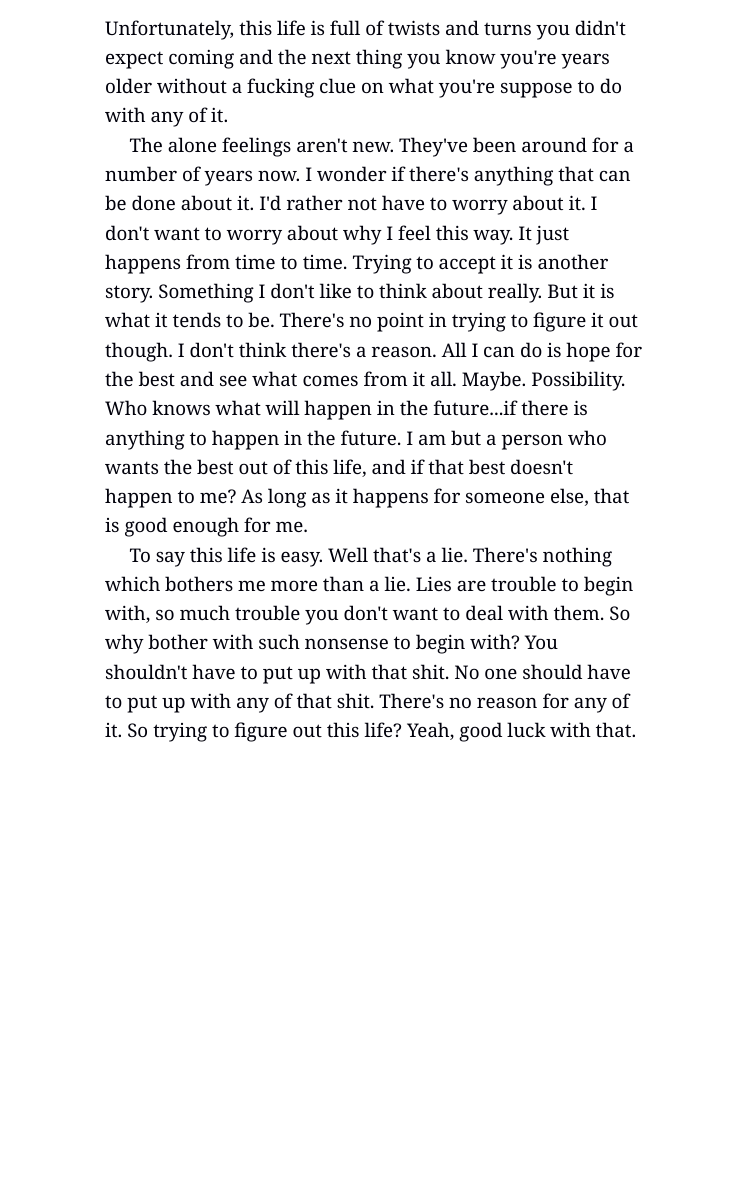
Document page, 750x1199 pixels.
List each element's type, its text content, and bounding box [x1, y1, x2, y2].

text Unfortunately, this life is full of twists and turns you didn't expect coming and the next thing you know you're years older without a fucking clue on what you're suppose to do with any of it. [105, 15, 645, 128]
text To say this life is easy. Well that's a lie. There's nothing which bothers me more than a lie. Lies are trouble to begin with, so much trouble you don't want to deal with them. So why bother with such nonsense to begin with? You shouldn't have to put up with that shit. No one should have to put up with any of that shit. There's no reason for any of it. So trying to figure out this life? Yeah, good luck with that. [105, 542, 645, 743]
text The alone feelings aren't new. They've been around for a number of years now. I wonder if there's anything that can be done about it. I'd rather not have to worry about it. I don't want to worry about why I feel this way. It just happens from time to time. Trying to accept it is another story. Something I don't like to think about really. But it is what it tends to be. There's no point in trying to figure it out though. I don't think there's a reason. All I can do is hope for the best and see what comes from it all. Maybe. Possibility. Who knows what will happen in the future...if there is anything to happen in the future. I am but a person who wants the best out of this life, and if that best doesn't happen to me? As long as it happens for someone else, that is good enough for me. [105, 132, 645, 538]
